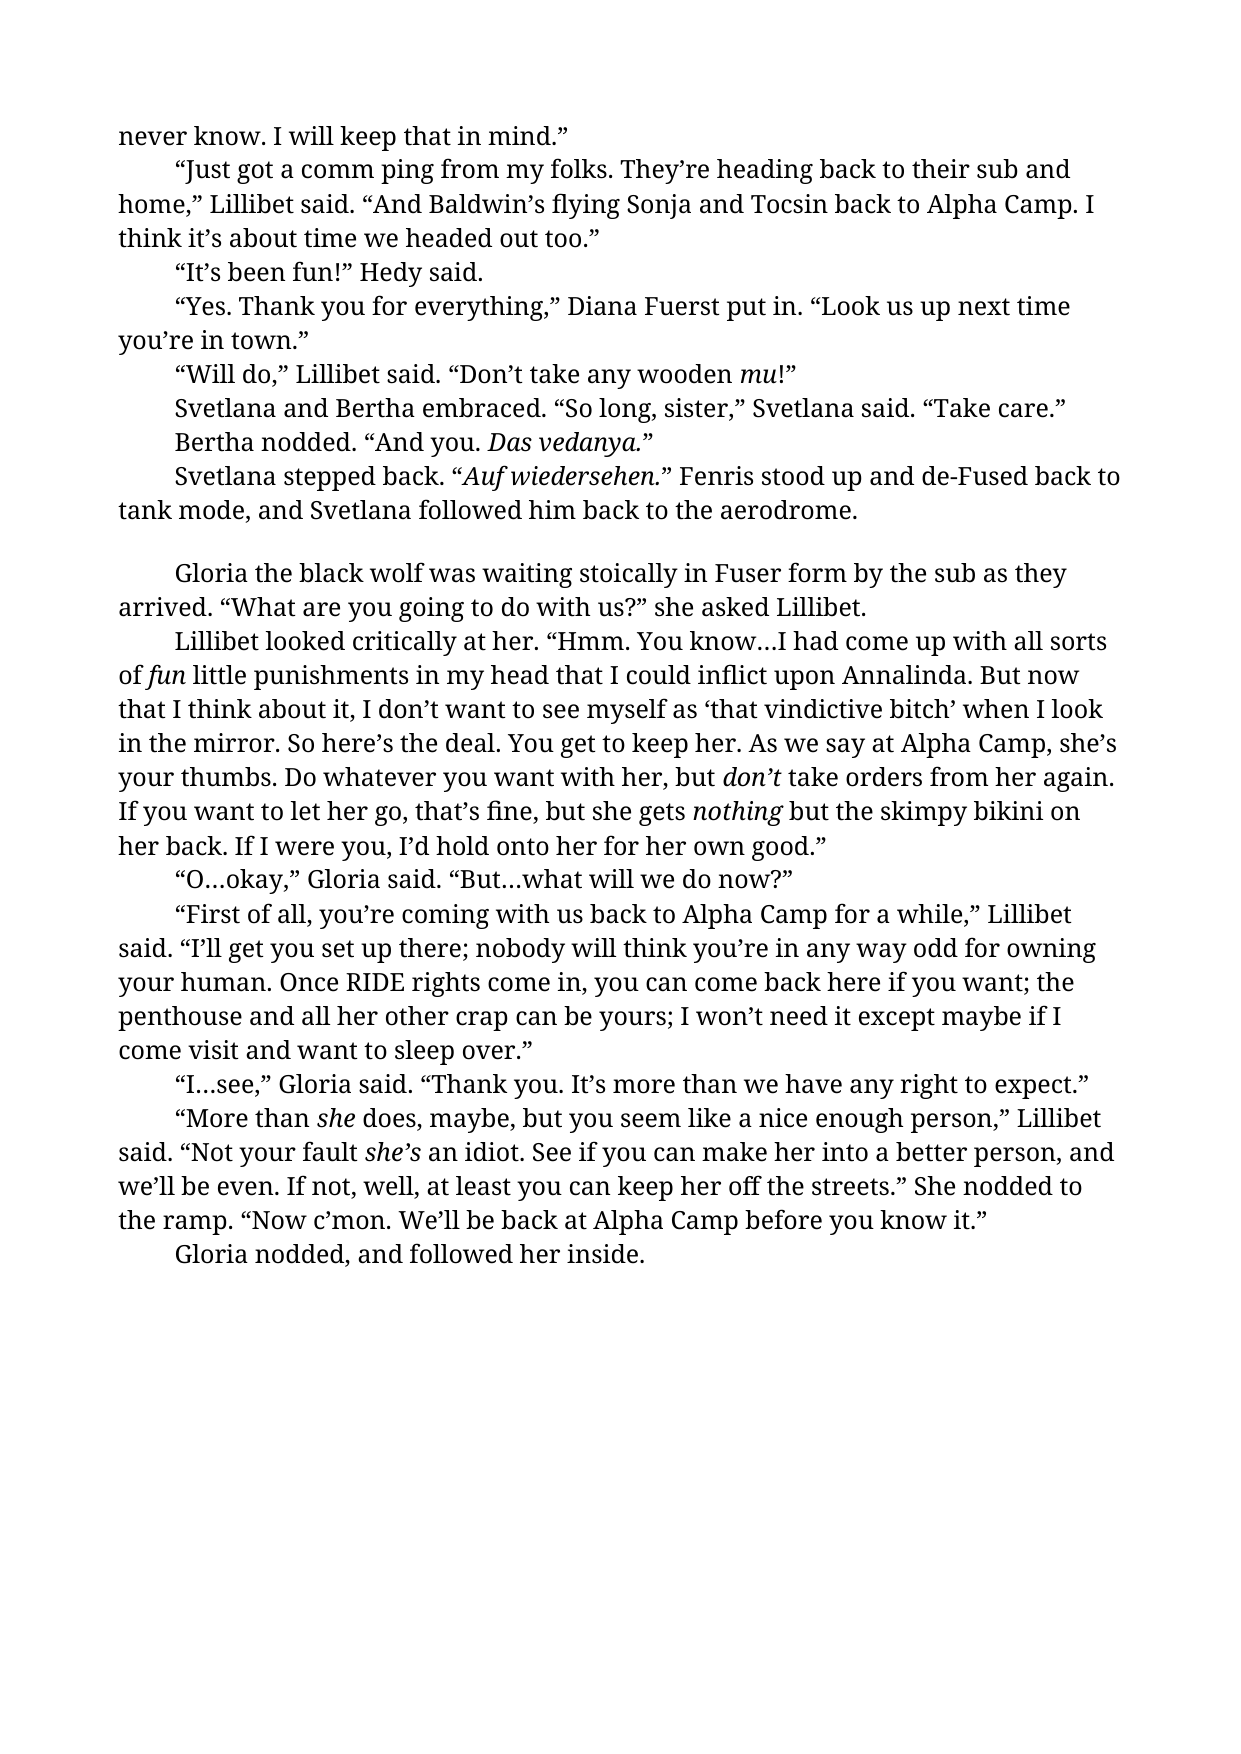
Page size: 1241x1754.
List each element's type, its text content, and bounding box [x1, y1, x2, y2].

text Bertha nodded. “And you. Das vedanya.” [118, 425, 1122, 459]
text Svetlana and Bertha embraced. “So long, sister,” Svetlana said. “Take care.” [118, 391, 1122, 425]
text “It’s been fun!” Hedy said. [118, 254, 1122, 288]
text never know. I will keep that in mind.” [118, 118, 1122, 152]
text Svetlana stepped back. “Auf wiedersehen.” Fenris stood up and de-Fused back to tank mode, and Svetlana followed him back to the aerodrome. [118, 459, 1122, 527]
text “Will do,” Lillibet said. “Don’t take any wooden mu!” [118, 357, 1122, 391]
text “Just got a comm ping from my folks. They’re heading back to their sub and home,” Lillibet said. “And Baldwin’s flying Sonja and Tocsin back to Alpha Camp. I think it’s about time we headed out too.” [118, 152, 1122, 254]
text Lillibet looked critically at her. “Hmm. You know…I had come up with all sorts of fun little punishments in my head that I could inflict upon Annalinda. But now that I think about it, I don’t want to see myself as ‘that vindictive bitch’ when I look in the mirror. So here’s the deal. You get to keep her. As we say at Alpha Camp, she’s your thumbs. Do whatever you want with her, but don’t take orders from her again. If you want to let her go, that’s fine, but she gets nothing but the skimpy bikini on her back. If I were you, I’d hold onto her for her own good.” [118, 624, 1122, 862]
text “First of all, you’re coming with us back to Alpha Camp for a while,” Lillibet said. “I’ll get you set up there; nobody will think you’re in any way odd for owning your human. Once RIDE rights come in, you can come back here if you want; the penthouse and all her other crap can be yours; I won’t need it except maybe if I come visit and want to sleep over.” [118, 896, 1122, 1067]
text “O…okay,” Gloria said. “But…what will we do now?” [118, 862, 1122, 896]
text “More than she does, maybe, but you seem like a nice enough person,” Lillibet said. “Not your fault she’s an idiot. See if you can make her into a better person, and we’ll be even. If not, well, at least you can keep her off the streets.” She nodded to the ramp. “Now c’mon. We’ll be back at Alpha Camp before you know it.” [118, 1101, 1122, 1237]
text Gloria the black wolf was waiting stoically in Fuser form by the sub as they arrived. “What are you going to do with us?” she asked Lillibet. [118, 556, 1122, 624]
text Gloria nodded, and followed her inside. [118, 1237, 1122, 1271]
text “Yes. Thank you for everything,” Diana Fuerst put in. “Look us up next time you’re in town.” [118, 288, 1122, 357]
text “I…see,” Gloria said. “Thank you. It’s more than we have any right to expect.” [118, 1067, 1122, 1101]
